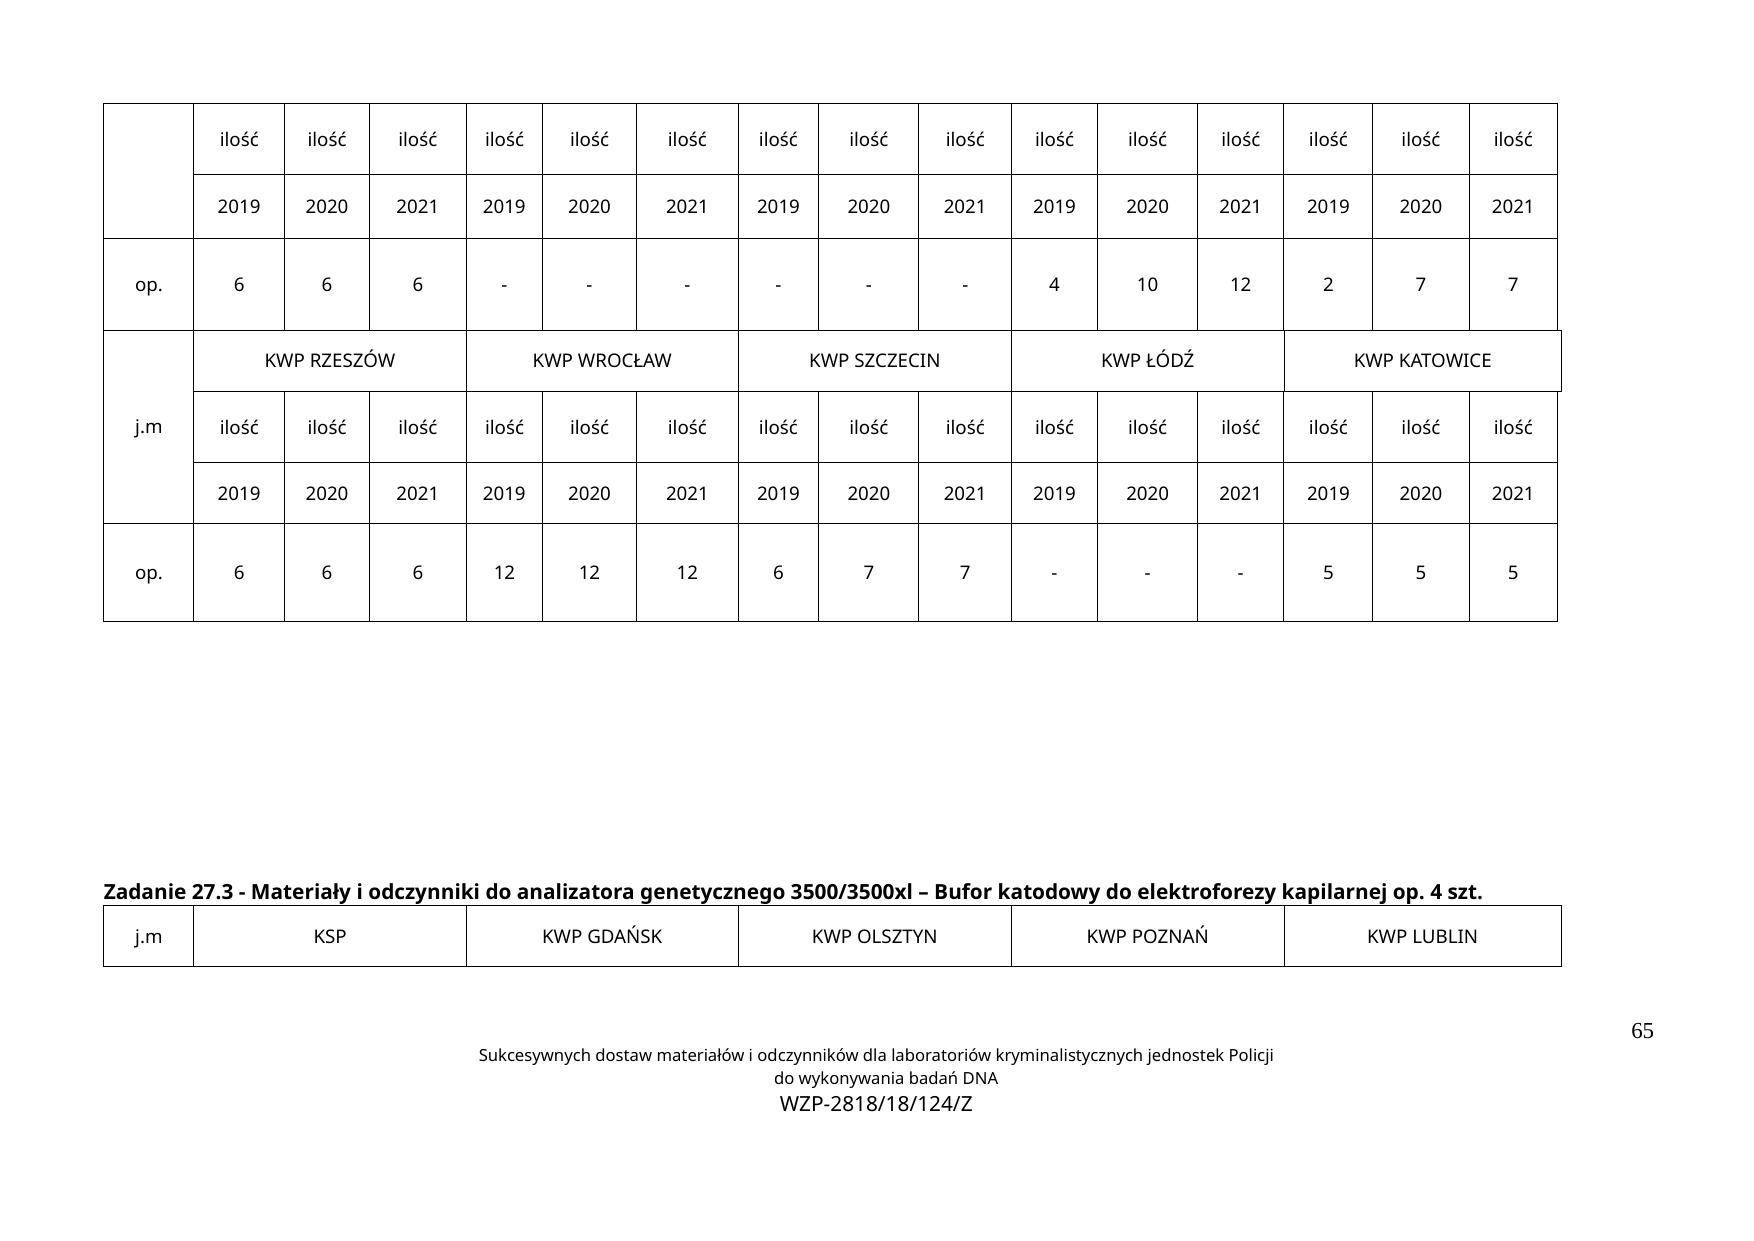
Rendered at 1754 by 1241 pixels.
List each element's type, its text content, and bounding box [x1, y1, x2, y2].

table_cell ilość [370, 104, 466, 174]
table_cell ilość [819, 104, 918, 174]
table_cell ilość [285, 104, 369, 174]
table_cell 12 [467, 524, 542, 621]
table_header KWP OLSZTYN [739, 906, 1011, 966]
table_cell 7 [919, 524, 1011, 621]
table_cell ilość [739, 104, 818, 174]
table_cell ilość [1012, 104, 1097, 174]
table_cell ilość [543, 392, 636, 462]
table_cell 2019 [739, 175, 818, 238]
table_cell 2020 [819, 463, 918, 523]
table_cell 4 [1012, 239, 1097, 330]
table_cell 6 [194, 524, 284, 621]
table_cell ilość [1098, 104, 1197, 174]
table_cell 2019 [1012, 463, 1097, 523]
table_cell 5 [1284, 524, 1372, 621]
table_cell ilość [1198, 392, 1283, 462]
table_cell 2021 [1198, 175, 1283, 238]
table_cell 2020 [285, 463, 369, 523]
table_cell - [467, 239, 542, 330]
table_cell ilość [467, 104, 542, 174]
table_cell 2021 [919, 175, 1011, 238]
table_cell - [739, 239, 818, 330]
table_cell 12 [543, 524, 636, 621]
table_cell 2019 [1284, 463, 1372, 523]
table_cell KWP ŁÓDŹ [1012, 331, 1284, 391]
table_cell 2021 [370, 175, 466, 238]
text Zadanie 27.3 - Materiały i odczynniki do analizatora genetycznego 3500/3500xl – Bufor katodowy do elektroforezy kapilarnej op. 4 szt. [103, 877, 1654, 905]
table_cell 2020 [819, 175, 918, 238]
table_cell ilość [1470, 104, 1557, 174]
table_cell - [1198, 524, 1283, 621]
table_cell 2019 [1284, 175, 1372, 238]
table_cell 6 [370, 239, 466, 330]
table_cell ilość [919, 392, 1011, 462]
table_cell 7 [819, 524, 918, 621]
table_cell ilość [1012, 392, 1097, 462]
table_header KWP LUBLIN [1285, 906, 1561, 966]
table_cell 2020 [1098, 175, 1197, 238]
table_cell 6 [285, 239, 369, 330]
table_cell 7 [1373, 239, 1469, 330]
table_cell 2019 [467, 463, 542, 523]
table_cell 2020 [543, 463, 636, 523]
table_cell ilość [285, 392, 369, 462]
table_cell 2021 [370, 463, 466, 523]
table_cell 2021 [1198, 463, 1283, 523]
table_cell 2020 [1373, 463, 1469, 523]
table_cell 2021 [637, 175, 738, 238]
table_cell 12 [1198, 239, 1283, 330]
table_cell 2019 [739, 463, 818, 523]
table_cell KWP WROCŁAW [467, 331, 738, 391]
table_cell ilość [467, 392, 542, 462]
table_cell ilość [194, 104, 284, 174]
table_cell ilość [194, 392, 284, 462]
table_cell ilość [1198, 104, 1283, 174]
table_cell ilość [370, 392, 466, 462]
table_header KSP [194, 906, 466, 966]
table_cell KWP RZESZÓW [194, 331, 466, 391]
table_cell op. [104, 239, 193, 330]
table_cell ilość [1098, 392, 1197, 462]
table_cell 5 [1373, 524, 1469, 621]
table_cell ilość [739, 392, 818, 462]
table_cell ilość [1470, 392, 1557, 462]
table_cell 6 [285, 524, 369, 621]
table_cell 2019 [1012, 175, 1097, 238]
table_cell - [919, 239, 1011, 330]
table_cell 6 [194, 239, 284, 330]
table_cell 2 [1284, 239, 1372, 330]
table_cell 2020 [543, 175, 636, 238]
table_cell ilość [637, 104, 738, 174]
table_cell ilość [543, 104, 636, 174]
table_header j.m [104, 906, 193, 966]
table_cell 10 [1098, 239, 1197, 330]
table_cell 2021 [919, 463, 1011, 523]
table_cell 6 [370, 524, 466, 621]
table_cell - [1098, 524, 1197, 621]
table_cell ilość [819, 392, 918, 462]
table_cell 2019 [194, 175, 284, 238]
table_cell 2021 [637, 463, 738, 523]
table_cell ilość [1284, 104, 1372, 174]
table_cell - [819, 239, 918, 330]
table_cell ilość [919, 104, 1011, 174]
table_cell 6 [739, 524, 818, 621]
table_header KWP GDAŃSK [467, 906, 738, 966]
table_cell 12 [637, 524, 738, 621]
table_cell 2021 [1470, 175, 1557, 238]
table_cell 2020 [1098, 463, 1197, 523]
table_cell 2020 [285, 175, 369, 238]
table_cell 2020 [1373, 175, 1469, 238]
table_cell - [1012, 524, 1097, 621]
table_cell ilość [1284, 392, 1372, 462]
table_header KWP POZNAŃ [1012, 906, 1284, 966]
table_cell op. [104, 524, 193, 621]
table_cell ilość [637, 392, 738, 462]
table_cell 2019 [194, 463, 284, 523]
table_cell KWP SZCZECIN [739, 331, 1011, 391]
table_cell ilość [1373, 392, 1469, 462]
table_cell 5 [1470, 524, 1557, 621]
table_header [104, 104, 193, 238]
table_cell 2019 [467, 175, 542, 238]
table_cell 2021 [1470, 463, 1557, 523]
table_cell KWP KATOWICE [1285, 331, 1561, 391]
table_cell - [637, 239, 738, 330]
table_cell 7 [1470, 239, 1557, 330]
table_cell - [543, 239, 636, 330]
table_cell ilość [1373, 104, 1469, 174]
table_cell j.m [104, 331, 193, 523]
